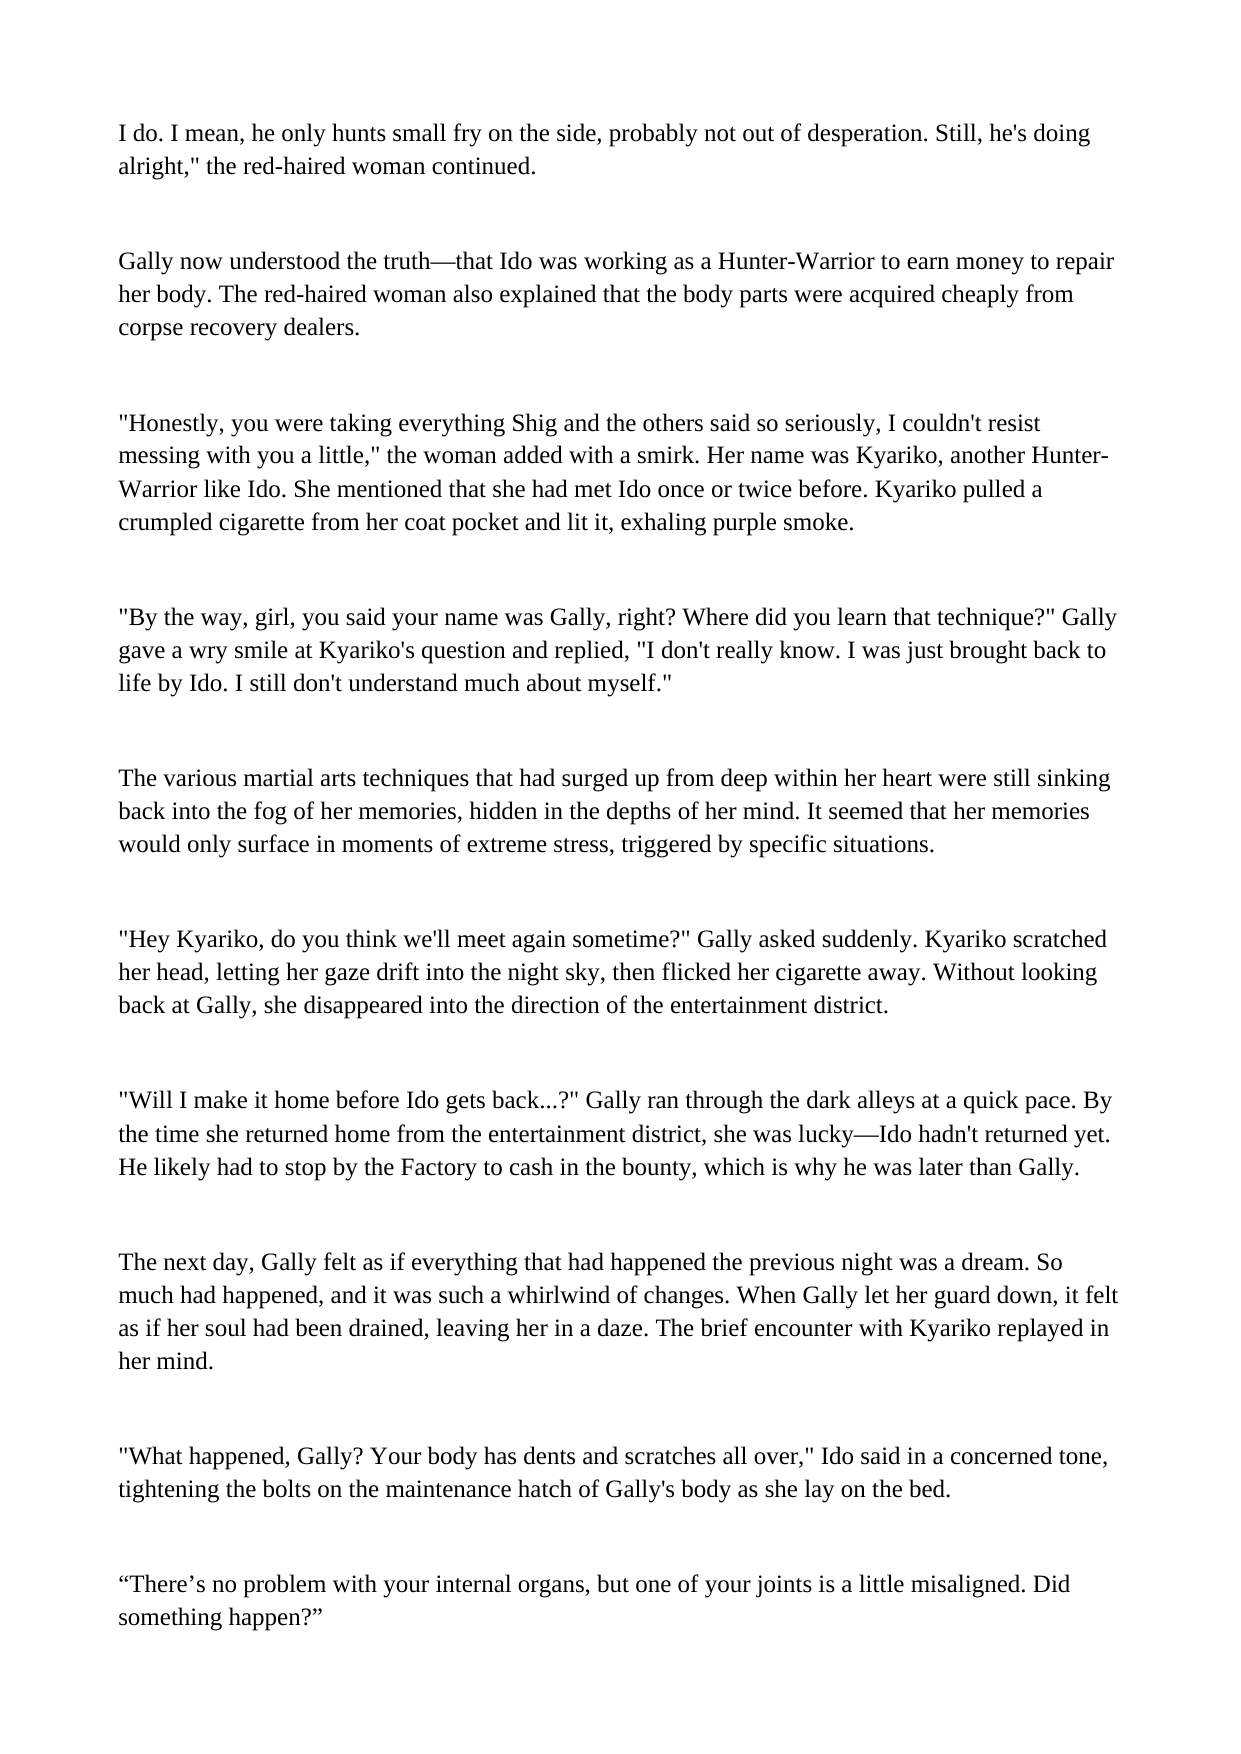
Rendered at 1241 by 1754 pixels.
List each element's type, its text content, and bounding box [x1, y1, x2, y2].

text "Will I make it home before Ido gets back...?" Gally ran through the dark alleys at a quick pace. By the time she returned home from the entertainment district, she was lucky—Ido hadn't returned yet. He likely had to stop by the Factory to cash in the bounty, which is why he was later than Gally. [118, 1086, 1122, 1180]
text I do. I mean, he only hunts small fry on the side, probably not out of desperation. Still, he's doing alright," the red-haired woman continued. [118, 118, 1122, 180]
text "What happened, Gally? Your body has dents and scratches all over," Ido said in a concerned tone, tightening the bolts on the maintenance hatch of Gally's body as she lay on the bed. [118, 1441, 1122, 1503]
text Gally now understood the truth—that Ido was working as a Hunter-Warrior to earn money to repair her body. The red-haired woman also explained that the body parts were acquired cheaply from corpse recovery dealers. [118, 246, 1122, 341]
text "Honestly, you were taking everything Shig and the others said so seriously, I couldn't resist messing with you a little," the woman added with a smirk. Her name was Kyariko, another Hunter-Warrior like Ido. She mentioned that she had met Ido once or twice before. Kyariko pulled a crumpled cigarette from her coat pocket and lit it, exhaling purple smoke. [118, 408, 1122, 535]
text The next day, Gally felt as if everything that had happened the previous night was a dream. So much had happened, and it was such a whirlwind of changes. When Gally let her guard down, it felt as if her soul had been drained, leaving her in a daze. The brief encounter with Kyariko replayed in her mind. [118, 1247, 1122, 1375]
text “There’s no problem with your internal organs, but one of your joints is a little misaligned. Did something happen?” [118, 1569, 1122, 1631]
text The various martial arts techniques that had surged up from deep within her heart were still sinking back into the fog of her memories, hidden in the depths of her mind. It seemed that her memories would only surface in moments of extreme stress, triggered by specific situations. [118, 763, 1122, 858]
text "By the way, girl, you said your name was Gally, right? Where did you learn that technique?" Gally gave a wry smile at Kyariko's question and replied, "I don't really know. I was just brought back to life by Ido. I still don't understand much about myself." [118, 602, 1122, 697]
text "Hey Kyariko, do you think we'll meet again sometime?" Gally asked suddenly. Kyariko scratched her head, letting her gaze drift into the night sky, then flicked her cigarette away. Without looking back at Gally, she disappeared into the direction of the entertainment district. [118, 924, 1122, 1019]
